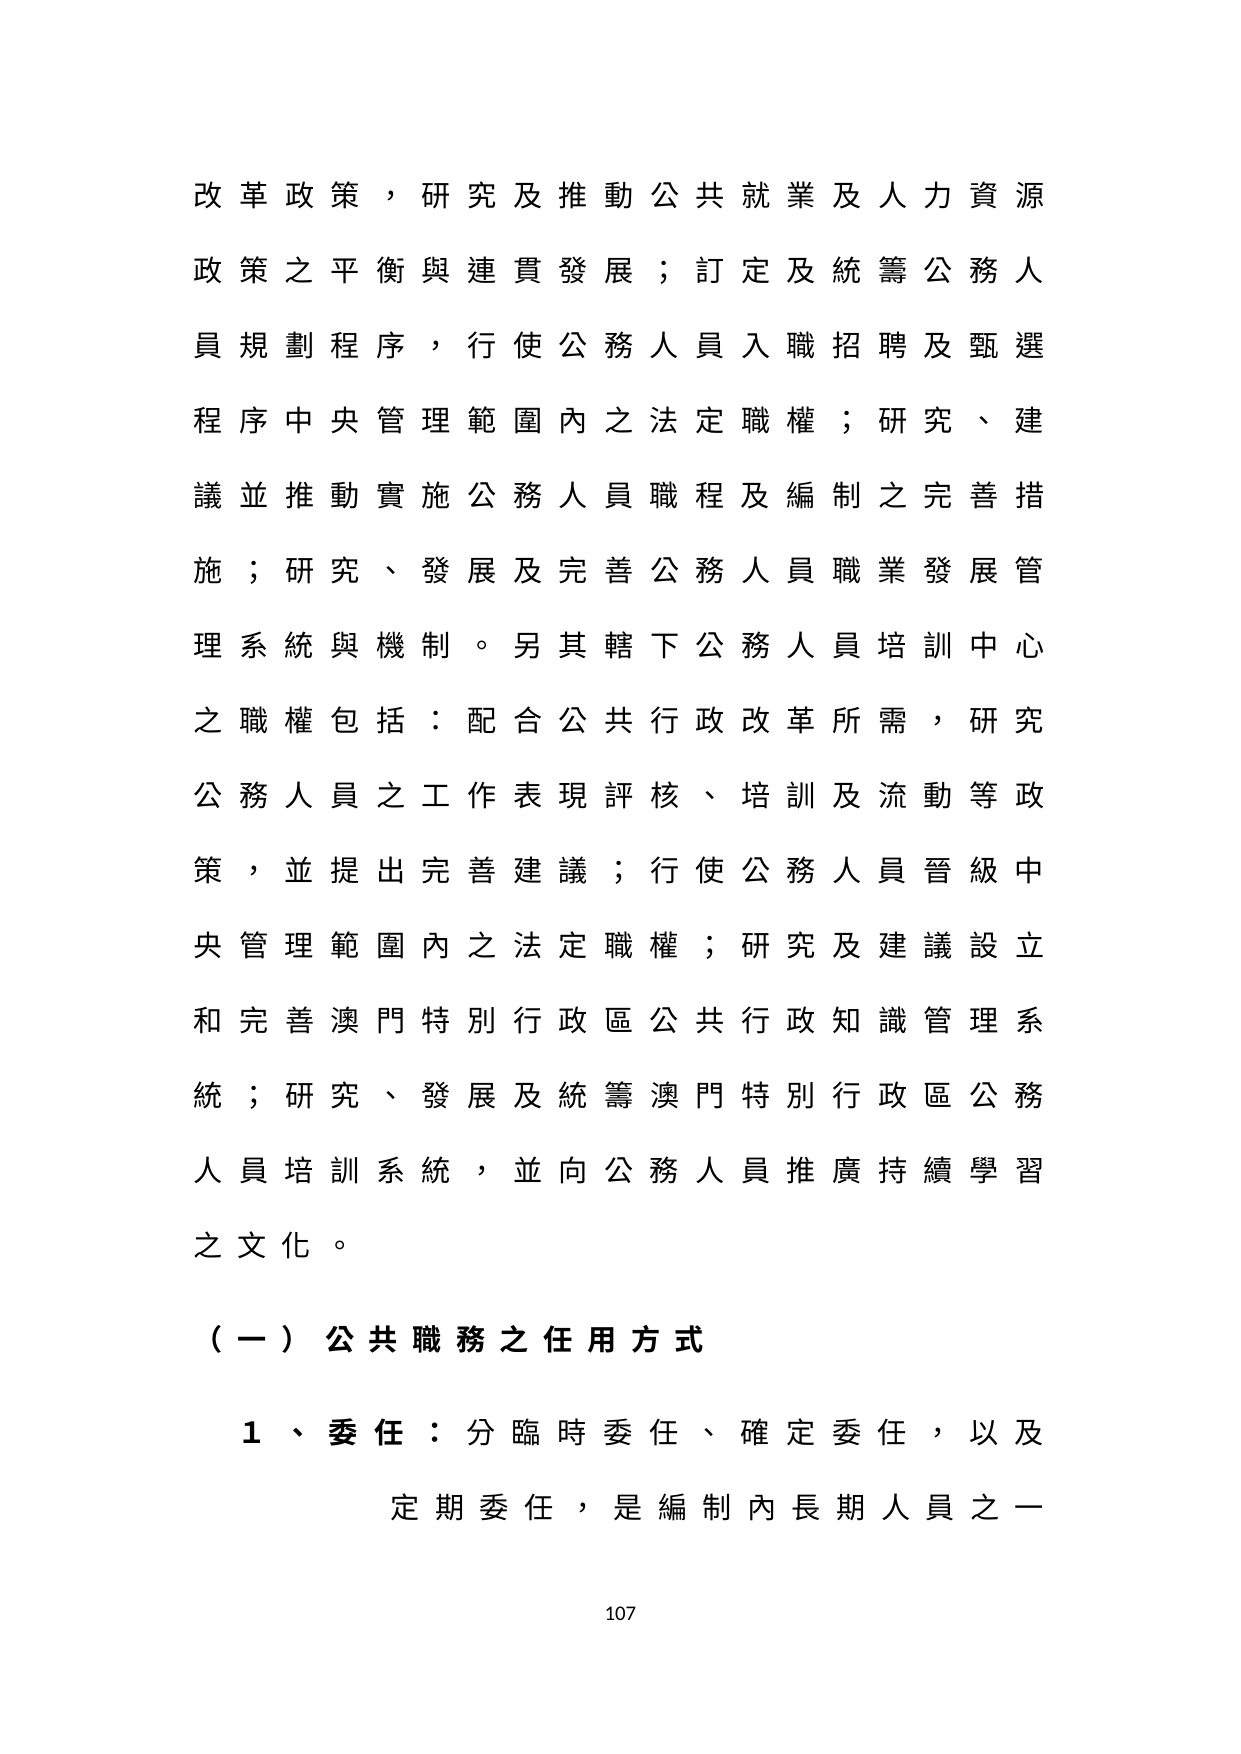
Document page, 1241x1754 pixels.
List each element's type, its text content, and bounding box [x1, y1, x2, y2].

text １、委任：分臨時委任、確定委任，以及定期委任，是編制內長期人員之一 [223, 1387, 1059, 1537]
text 改革政策，研究及推動公共就業及人力資源政策之平衡與連貫發展；訂定及統籌公務人員規劃程序，行使公務人員入職招聘及甄選程序中央管理範圍內之法定職權；研究、建議並推動實施公務人員職程及編制之完善措施；研究、發展及完善公務人員職業發展管理系統與機制。另其轄下公務人員培訓中心之職權包括：配合公共行政改革所需，研究公務人員之工作表現評核、培訓及流動等政策，並提出完善建議；行使公務人員晉級中央管理範圍內之法定職權；研究及建議設立和完善澳門特別行政區公共行政知識管理系統；研究、發展及統籌澳門特別行政區公務人員培訓系統，並向公務人員推廣持續學習之文化。 [193, 150, 1059, 1275]
text （一）公共職務之任用方式 [193, 1294, 1047, 1369]
